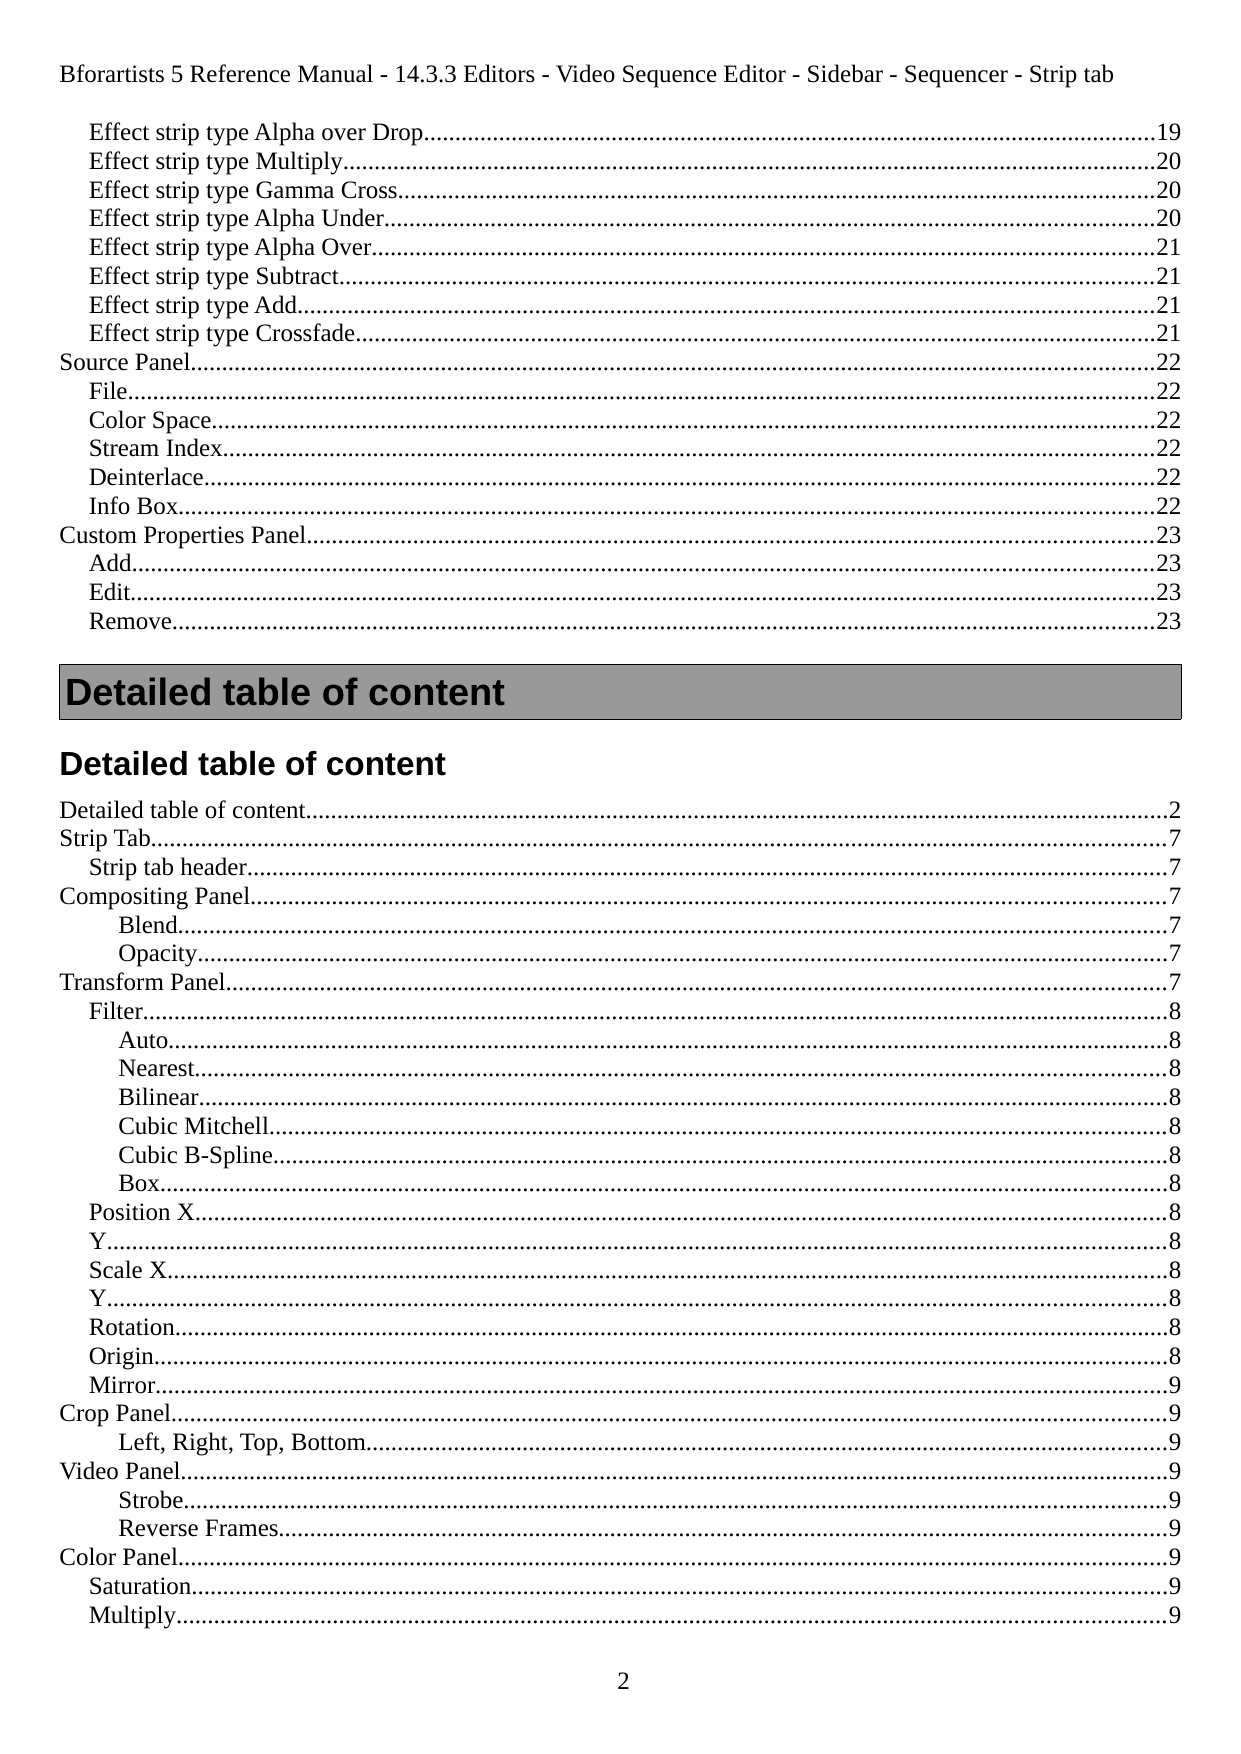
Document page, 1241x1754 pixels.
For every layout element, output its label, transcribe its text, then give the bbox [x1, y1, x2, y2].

text Blend 7 [118, 910, 1181, 938]
text Effect strip type Alpha Over 21 [88, 232, 1181, 261]
text Effect strip type Alpha Under 20 [88, 203, 1181, 232]
text Effect strip type Alpha over Drop 19 [88, 117, 1181, 146]
text Filter 8 [88, 996, 1181, 1025]
text Add 23 [88, 548, 1181, 577]
text Strobe 9 [118, 1485, 1181, 1513]
text Effect strip type Subtract 21 [88, 261, 1181, 290]
text Opacity 7 [118, 938, 1181, 967]
text Crop Panel 9 [59, 1398, 1181, 1427]
text Y 8 [88, 1283, 1181, 1312]
text Compositing Panel 7 [59, 881, 1181, 910]
text Info Box 22 [88, 491, 1181, 520]
text Auto 8 [118, 1025, 1181, 1053]
text Color Panel 9 [59, 1542, 1181, 1571]
text Cubic Mitchell 8 [118, 1111, 1181, 1140]
text Cubic B-Spline 8 [118, 1140, 1181, 1168]
text Color Space 22 [88, 405, 1181, 433]
text Effect strip type Multiply 20 [88, 146, 1181, 175]
text Edit 23 [88, 577, 1181, 606]
text Detailed table of content 2 [59, 795, 1181, 823]
text Multiply 9 [88, 1600, 1181, 1628]
text Bilinear 8 [118, 1082, 1181, 1111]
text Nearest 8 [118, 1053, 1181, 1082]
text Y 8 [88, 1226, 1181, 1255]
text Remove 23 [88, 606, 1181, 635]
text Saturation 9 [88, 1571, 1181, 1600]
text Left, Right, Top, Bottom 9 [118, 1427, 1181, 1456]
text Reverse Frames 9 [118, 1513, 1181, 1542]
text Deinterlace 22 [88, 462, 1181, 491]
text Effect strip type Gamma Cross 20 [88, 175, 1181, 203]
text Stream Index 22 [88, 433, 1181, 462]
text Effect strip type Crossfade 21 [88, 318, 1181, 347]
text Strip tab header 7 [88, 852, 1181, 881]
text Source Panel 22 [59, 347, 1181, 376]
text Mirror 9 [88, 1370, 1181, 1398]
text Custom Properties Panel 23 [59, 520, 1181, 548]
text Effect strip type Add 21 [88, 290, 1181, 318]
text Scale X 8 [88, 1255, 1181, 1283]
text Strip Tab 7 [59, 823, 1181, 852]
text Video Panel 9 [59, 1456, 1181, 1485]
text Position X 8 [88, 1197, 1181, 1226]
text File 22 [88, 376, 1181, 405]
text Rotation 8 [88, 1312, 1181, 1341]
subtitle Detailed table of content [59, 744, 1181, 782]
table_header Detailed table of content [60, 665, 1181, 719]
text Box 8 [118, 1168, 1181, 1197]
text Transform Panel 7 [59, 967, 1181, 996]
text Origin 8 [88, 1341, 1181, 1370]
